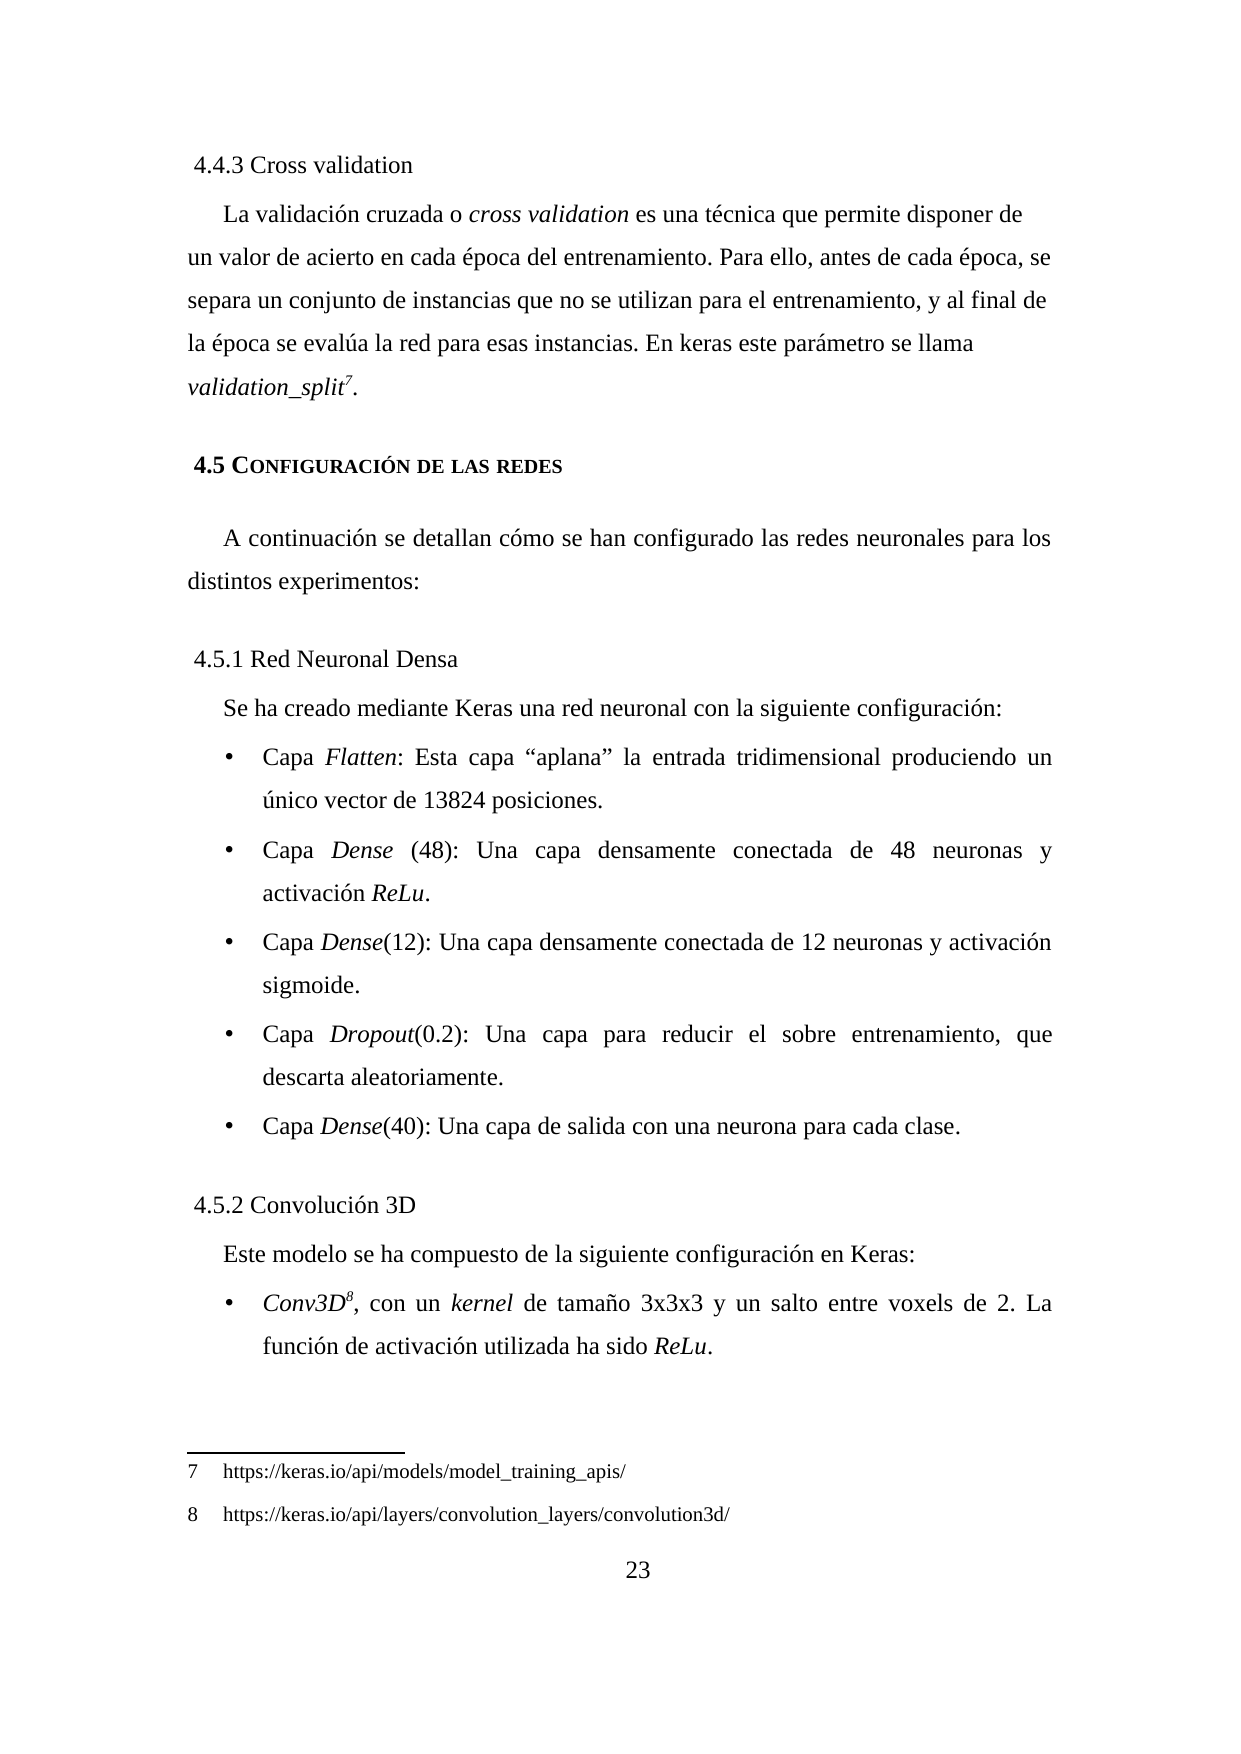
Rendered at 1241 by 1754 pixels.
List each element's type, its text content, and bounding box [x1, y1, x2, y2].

subtitle Configuración de las redes [187, 450, 949, 479]
text https://keras.io/api/models/model_training_apis/ [187, 1459, 1053, 1483]
list Capa Dropout(0.2): Una capa para reducir el sobre entrenamiento, que descarta aleatoriamente. [225, 1019, 1053, 1091]
subtitle Cross validation [187, 150, 1053, 179]
subtitle Convolución 3D [187, 1190, 1053, 1218]
list Conv3D, con un kernel de tamaño 3x3x3 y un salto entre voxels de 2. La función de activación utilizada ha sido ReLu. [225, 1288, 1053, 1360]
text Este modelo se ha compuesto de la siguiente configuración en Keras: [187, 1239, 1053, 1268]
text A continuación se detallan cómo se han configurado las redes neuronales para los distintos experimentos: [187, 523, 1053, 594]
text La validación cruzada o cross validation es una técnica que permite disponer de un valor de acierto en cada época del entrenamiento. Para ello, antes de cada época, se separa un conjunto de instancias que no se utilizan para el entrenamiento, y al final de la época se evalúa la red para esas instancias. En keras este parámetro se llama validation_split. [187, 199, 1053, 400]
subtitle Red Neuronal Densa [187, 644, 1053, 673]
list Capa Dense (48): Una capa densamente conectada de 48 neuronas y activación ReLu. [225, 835, 1053, 907]
list Capa Dense(40): Una capa de salida con una neurona para cada clase. [225, 1111, 1053, 1140]
text Se ha creado mediante Keras una red neuronal con la siguiente configuración: [187, 693, 1053, 722]
list https://keras.io/api/layers/convolution_layers/convolution3d/ [187, 1501, 1053, 1526]
list Capa Dense(12): Una capa densamente conectada de 12 neuronas y activación sigmoide. [225, 927, 1053, 999]
list Capa Flatten: Esta capa “aplana” la entrada tridimensional produciendo un único vector de 13824 posiciones. [225, 742, 1053, 814]
